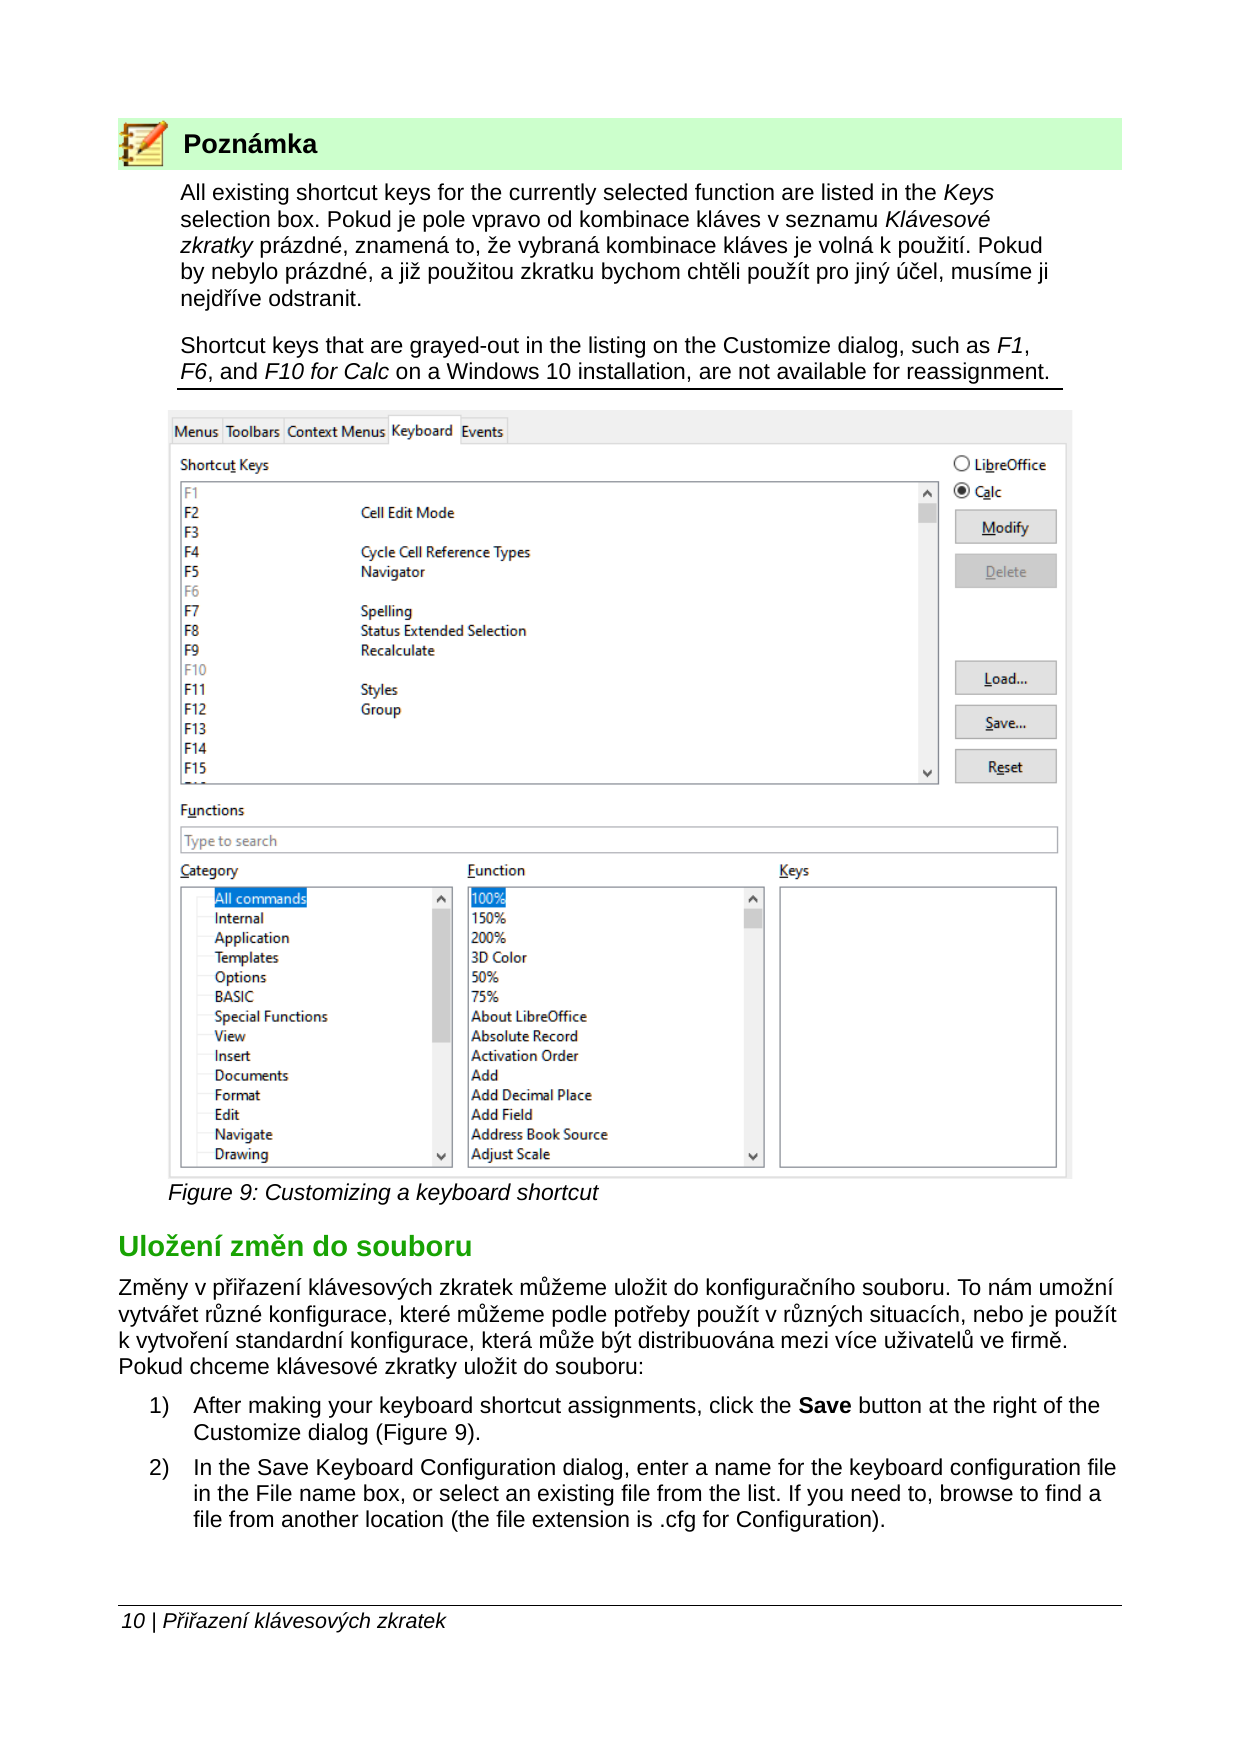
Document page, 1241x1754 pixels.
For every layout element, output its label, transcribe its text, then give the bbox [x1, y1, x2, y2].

list In the Save Keyboard Configuration dialog, enter a name for the keyboard configuration file in the File name box, or select an existing file from the list. If you need to, browse to find a file from another location (the file extension is .cfg for Configuration). [169, 1454, 1122, 1533]
picture [119, 119, 170, 170]
list Změny v přiřazení klávesových zkratek můžeme uložit do konfiguračního souboru. To nám umožní vytvářet různé konfigurace, které můžeme podle potřeby použít v různých situacích, nebo je použít k vytvoření standardní konfigurace, která může být distribuována mezi více uživatelů ve firmě. Pokud chceme klávesové zkratky uložit do souboru: [118, 1274, 1122, 1380]
subtitle Poznámka [118, 118, 1122, 170]
text Shortcut keys that are grayed-out in the listing on the Customize dialog, such as F1, F6, and F10 for Calc on a Windows 10 installation, are not available for reassignment. [177, 329, 1063, 388]
list After making your keyboard shortcut assignments, click the Save button at the right of the Customize dialog (Figure 9). [169, 1392, 1122, 1445]
text All existing shortcut keys for the currently selected function are listed in the Keys selection box. Pokud je pole vpravo od kombinace kláves v seznamu Klávesové zkratky prázdné, znamená to, že vybraná kombinace kláves je volná k použití. Pokud by nebylo prázdné, a již použitou zkratku bychom chtěli použít pro jiný účel, musíme ji nejdříve odstranit. [177, 176, 1063, 311]
subtitle Uložení změn do souboru [118, 1229, 1122, 1262]
text Figure 9: Customizing a keyboard shortcut [168, 1179, 1072, 1205]
picture [167, 410, 1073, 1179]
